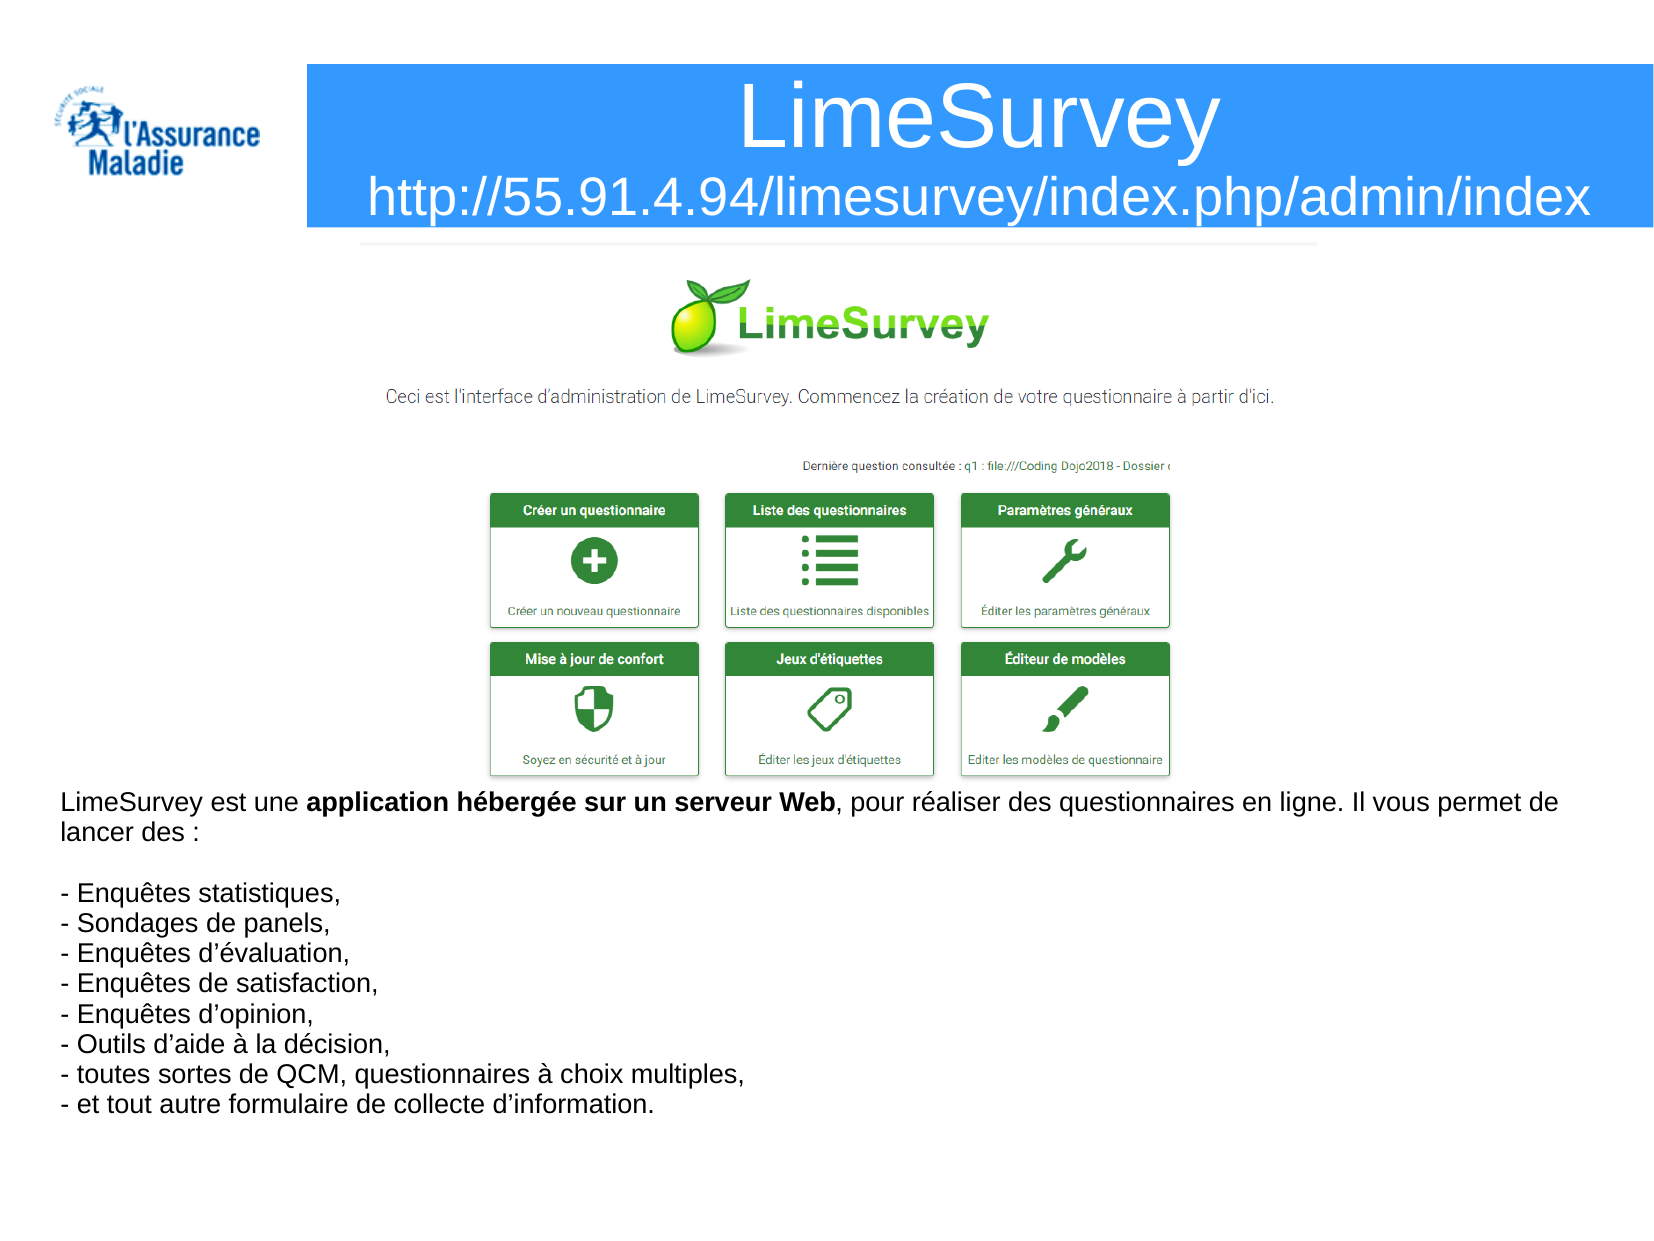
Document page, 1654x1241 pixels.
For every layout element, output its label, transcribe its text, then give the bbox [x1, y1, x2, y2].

title LimeSurvey http://55.91.4.94/limesurvey/index.php/admin/index [307, 64, 1654, 228]
picture [33, 82, 260, 177]
text_box LimeSurvey est une application hébergée sur un serveur Web, pour réaliser des questionnaires en ligne. Il vous permet de lancer des : - Enquêtes statistiques, - Sondages de panels, - Enquêtes d’évaluation, - Enquêtes de satisfaction, - Enquêtes d’opinion, - Outils d’aide à la décision, - toutes sortes de QCM, questionnaires à choix multiples, - et tout autre formulaire de collecte d’information. [45, 779, 1642, 1158]
picture [360, 228, 1317, 790]
